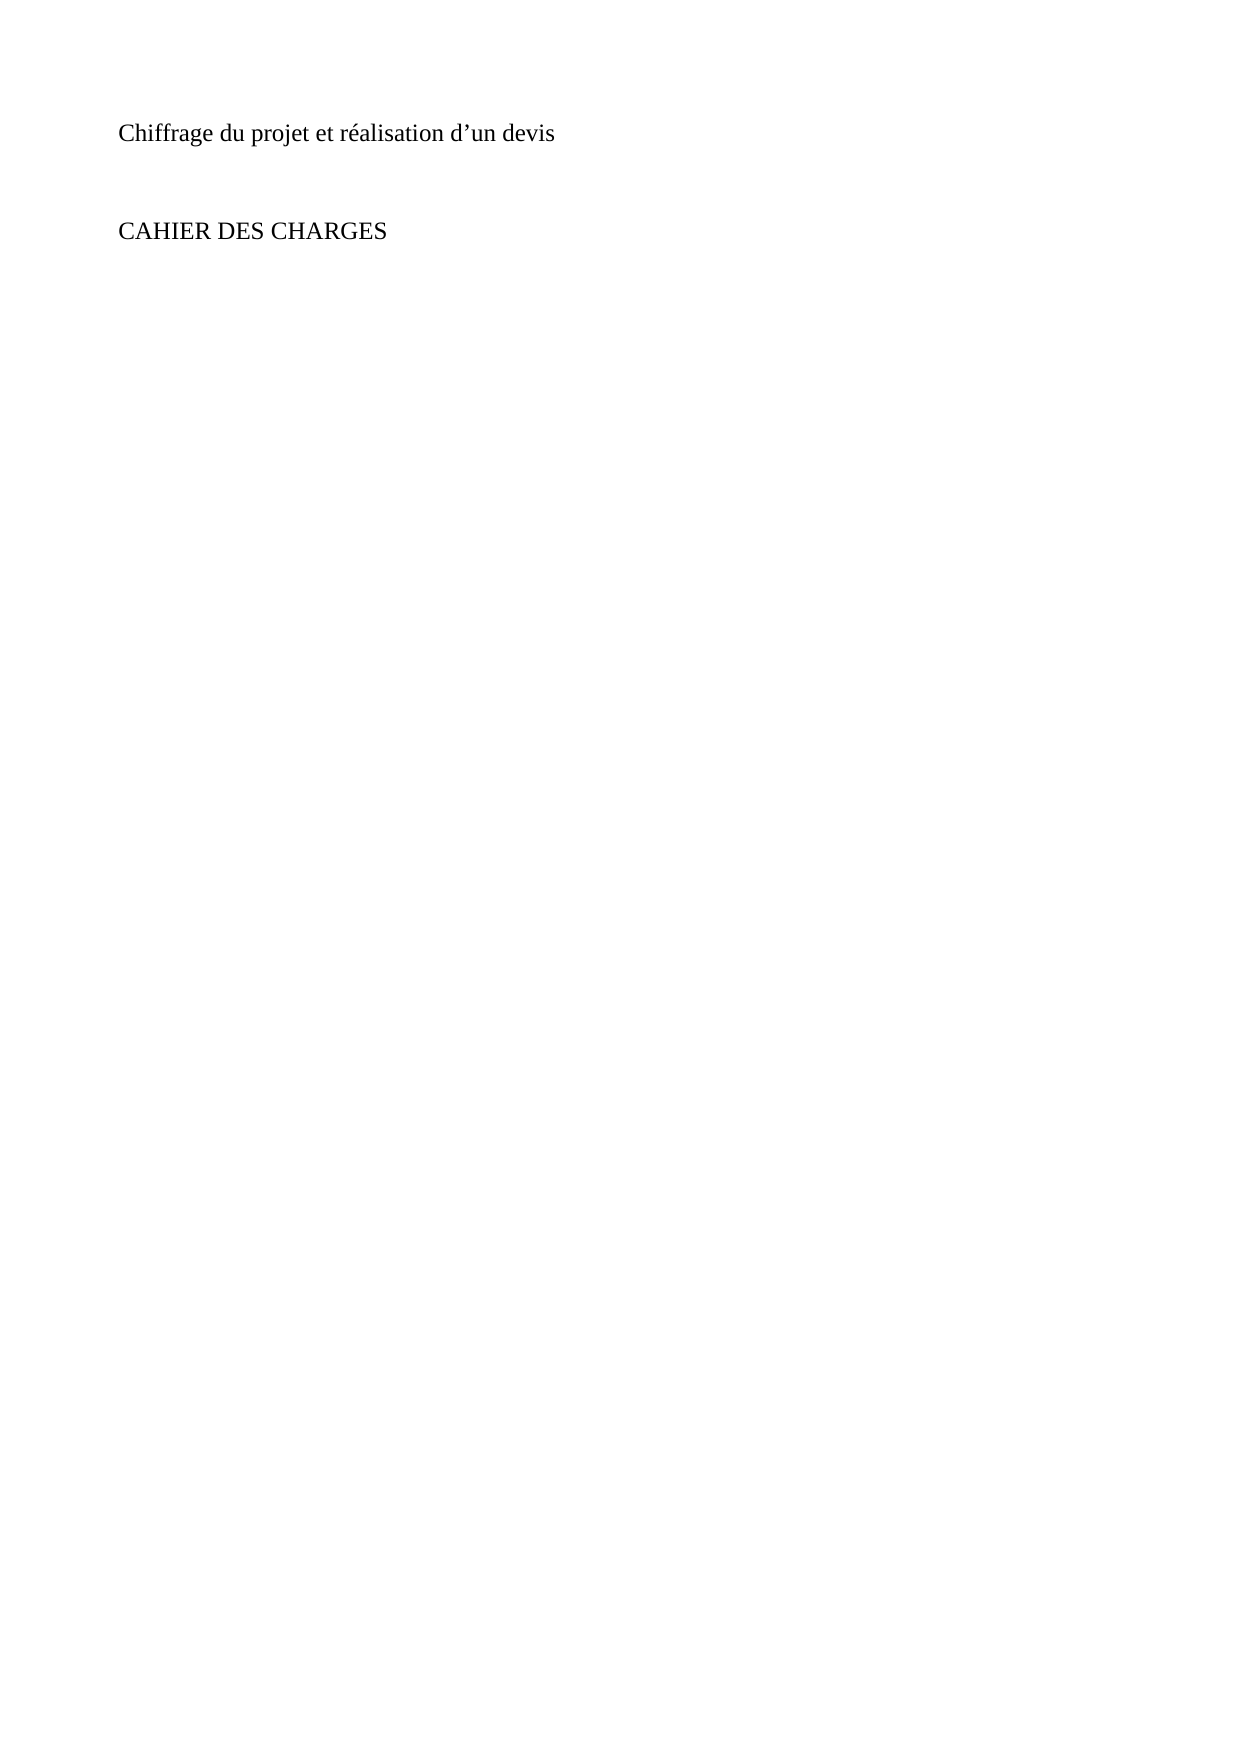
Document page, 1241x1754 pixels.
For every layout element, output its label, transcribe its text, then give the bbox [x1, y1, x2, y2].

text Chiffrage du projet et réalisation d’un devis [118, 118, 1122, 147]
text CAHIER DES CHARGES [118, 216, 1122, 245]
